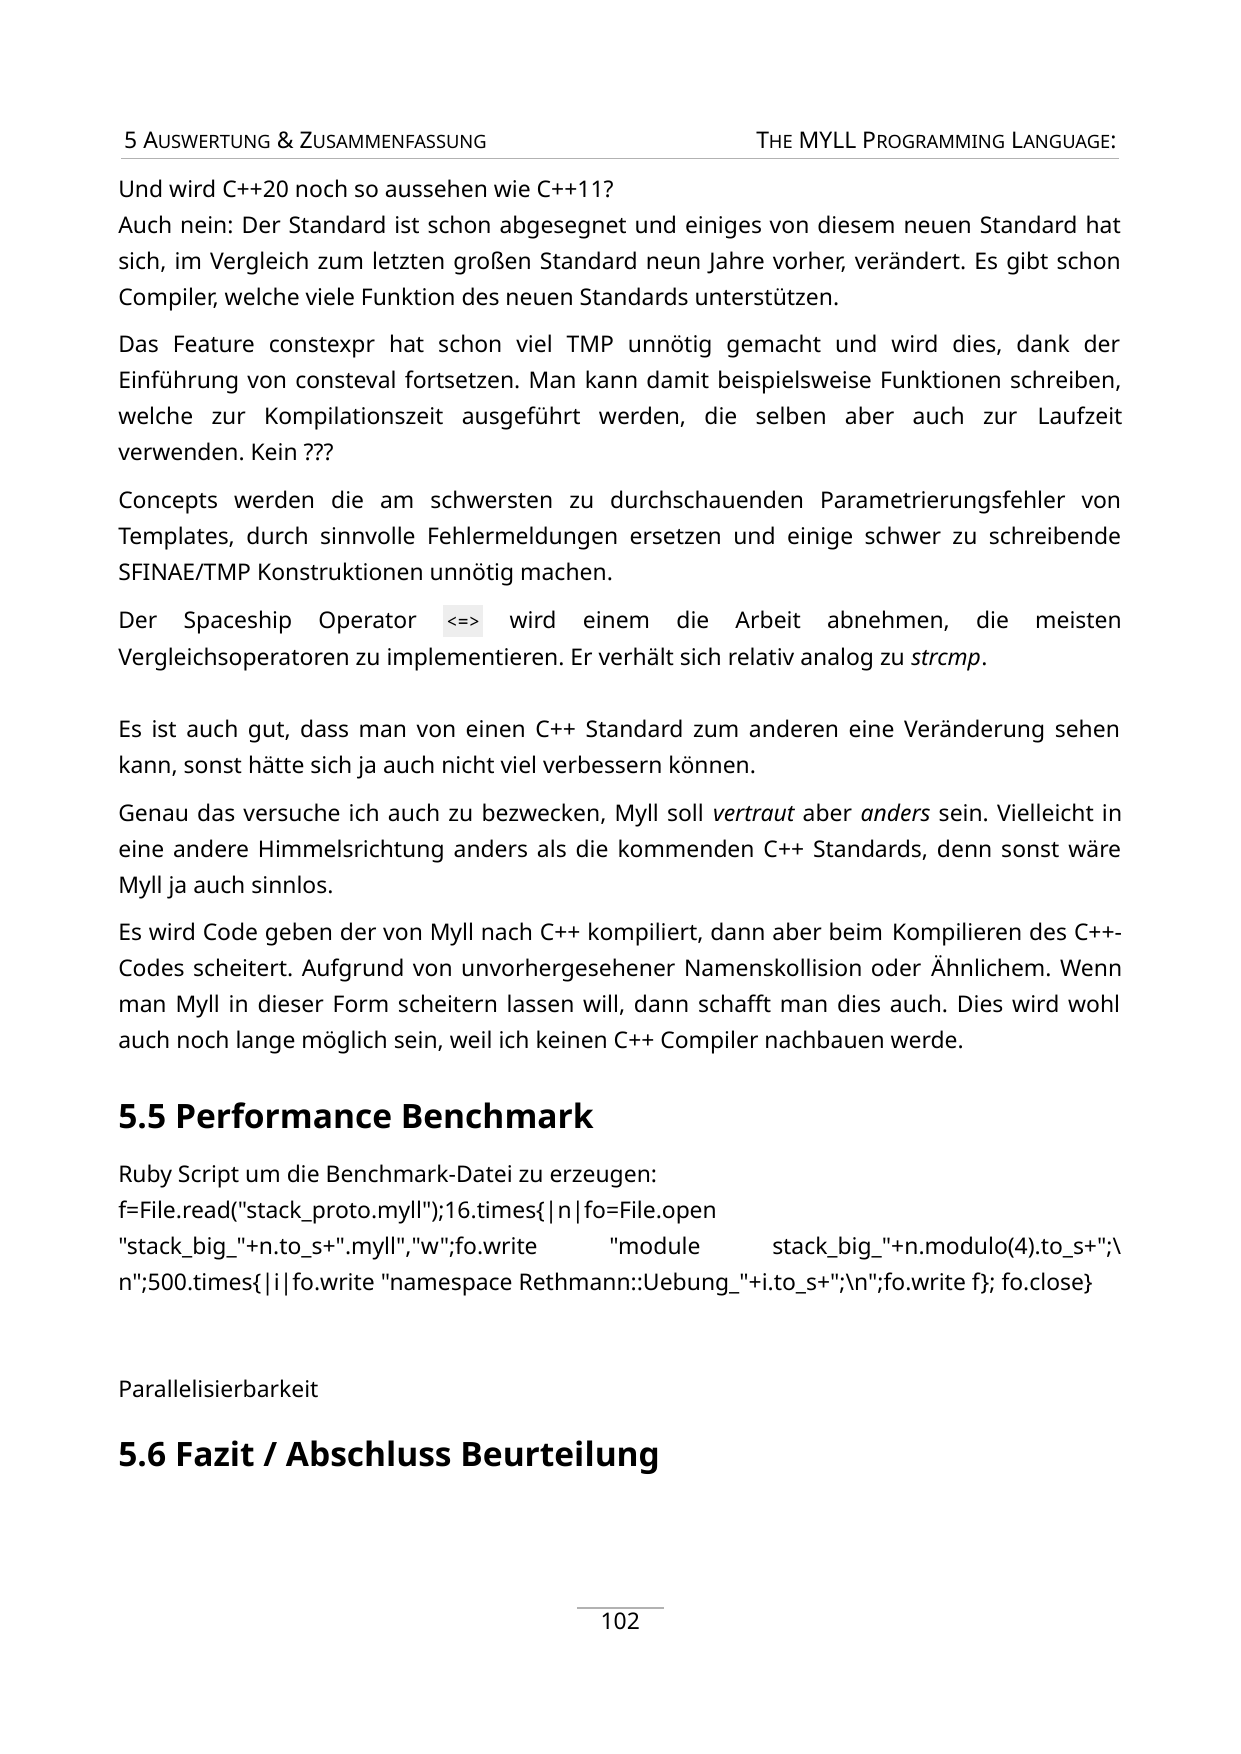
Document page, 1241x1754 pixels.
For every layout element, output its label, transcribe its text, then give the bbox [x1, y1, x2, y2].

text f=File.read("stack_proto.myll");16.times{|n|fo=File.open "stack_big_"+n.to_s+".myll","w";fo.write "module stack_big_"+n.modulo(4).to_s+";\n";500.times{|i|fo.write "namespace Rethmann::Uebung_"+i.to_s+";\n";fo.write f}; fo.close} [118, 1194, 1122, 1297]
text Parallelisierbarkeit [118, 1373, 1122, 1404]
subtitle Fazit / Abschluss Beurteilung [118, 1430, 1122, 1476]
text Es wird Code geben der von Myll nach C++ kompiliert, dann aber beim Kompilieren des C++-Codes scheitert. Aufgrund von unvorhergesehener Namenskollision oder Ähnlichem. Wenn man Myll in dieser Form scheitern lassen will, dann schafft man dies auch. Dies wird wohl auch noch lange möglich sein, weil ich keinen C++ Compiler nachbauen werde. [118, 916, 1122, 1055]
text Das Feature constexpr hat schon viel TMP unnötig gemacht und wird dies, dank der Einführung von consteval fortsetzen. Man kann damit beispielsweise Funktionen schreiben, welche zur Kompilationszeit ausgeführt werden, die selben aber auch zur Laufzeit verwenden. Kein ??? [118, 328, 1122, 467]
text Und wird C++20 noch so aussehen wie C++11? Auch nein: Der Standard ist schon abgesegnet und einiges von diesem neuen Standard hat sich, im Vergleich zum letzten großen Standard neun Jahre vorher, verändert. Es gibt schon Compiler, welche viele Funktion des neuen Standards unterstützen. [118, 173, 1122, 312]
text Der Spaceship Operator <=> wird einem die Arbeit abnehmen, die meisten Vergleichsoperatoren zu implementieren. Er verhält sich relativ analog zu strcmp. Es ist auch gut, dass man von einen C++ Standard zum anderen eine Veränderung sehen kann, sonst hätte sich ja auch nicht viel verbessern können. [118, 603, 1122, 780]
text Genau das versuche ich auch zu bezwecken, Myll soll vertraut aber anders sein. Vielleicht in eine andere Himmelsrichtung anders als die kommenden C++ Standards, denn sonst wäre Myll ja auch sinnlos. [118, 797, 1122, 900]
text Concepts werden die am schwersten zu durchschauenden Parametrierungsfehler von Templates, durch sinnvolle Fehlermeldungen ersetzen und einige schwer zu schreibende SFINAE/TMP Konstruktionen unnötig machen. [118, 484, 1122, 587]
text Ruby Script um die Benchmark-Datei zu erzeugen: [118, 1158, 1122, 1189]
subtitle Performance Benchmark [118, 1093, 1122, 1138]
